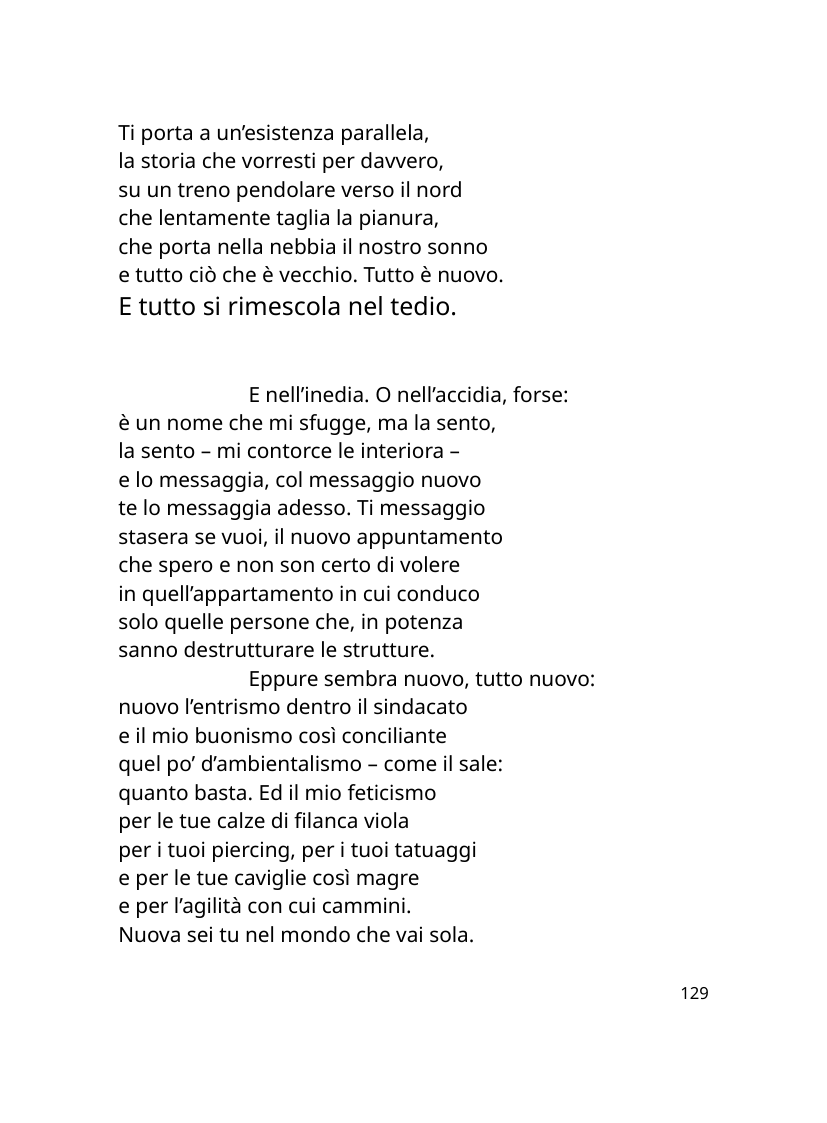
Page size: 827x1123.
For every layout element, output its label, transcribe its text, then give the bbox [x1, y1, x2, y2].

text e per l’agilità con cui cammini. [118, 892, 709, 920]
text Ti porta a un’esistenza parallela, [118, 118, 709, 147]
text sanno destrutturare le strutture. [118, 636, 709, 664]
text Eppure sembra nuovo, tutto nuovo: [118, 664, 709, 692]
text Nuova sei tu nel mondo che vai sola. [118, 920, 709, 948]
text per le tue calze di filanca viola [118, 806, 709, 835]
text che spero e non son certo di volere [118, 550, 709, 579]
text solo quelle persone che, in potenza [118, 607, 709, 636]
text che lentamente taglia la pianura, [118, 203, 709, 232]
text e per le tue caviglie così magre [118, 863, 709, 892]
text e lo messaggia, col messaggio nuovo [118, 465, 709, 493]
text E nell’inedia. O nell’accidia, forse: [118, 380, 709, 408]
text te lo messaggia adesso. Ti messaggio [118, 493, 709, 522]
text quel po’ d’ambientalismo – come il sale: [118, 749, 709, 778]
subtitle E tutto si rimescola nel tedio. [118, 289, 709, 323]
text e il mio buonismo così conciliante [118, 721, 709, 749]
text che porta nella nebbia il nostro sonno [118, 232, 709, 260]
text nuovo l’entrismo dentro il sindacato [118, 692, 709, 721]
text su un treno pendolare verso il nord [118, 175, 709, 203]
text la storia che vorresti per davvero, [118, 147, 709, 175]
text in quell’appartamento in cui conduco [118, 579, 709, 607]
text la sento – mi contorce le interiora – [118, 437, 709, 465]
text stasera se vuoi, il nuovo appuntamento [118, 522, 709, 550]
text quanto basta. Ed il mio feticismo [118, 778, 709, 806]
text e tutto ciò che è vecchio. Tutto è nuovo. [118, 260, 709, 289]
text è un nome che mi sfugge, ma la sento, [118, 408, 709, 437]
text per i tuoi piercing, per i tuoi tatuaggi [118, 835, 709, 863]
